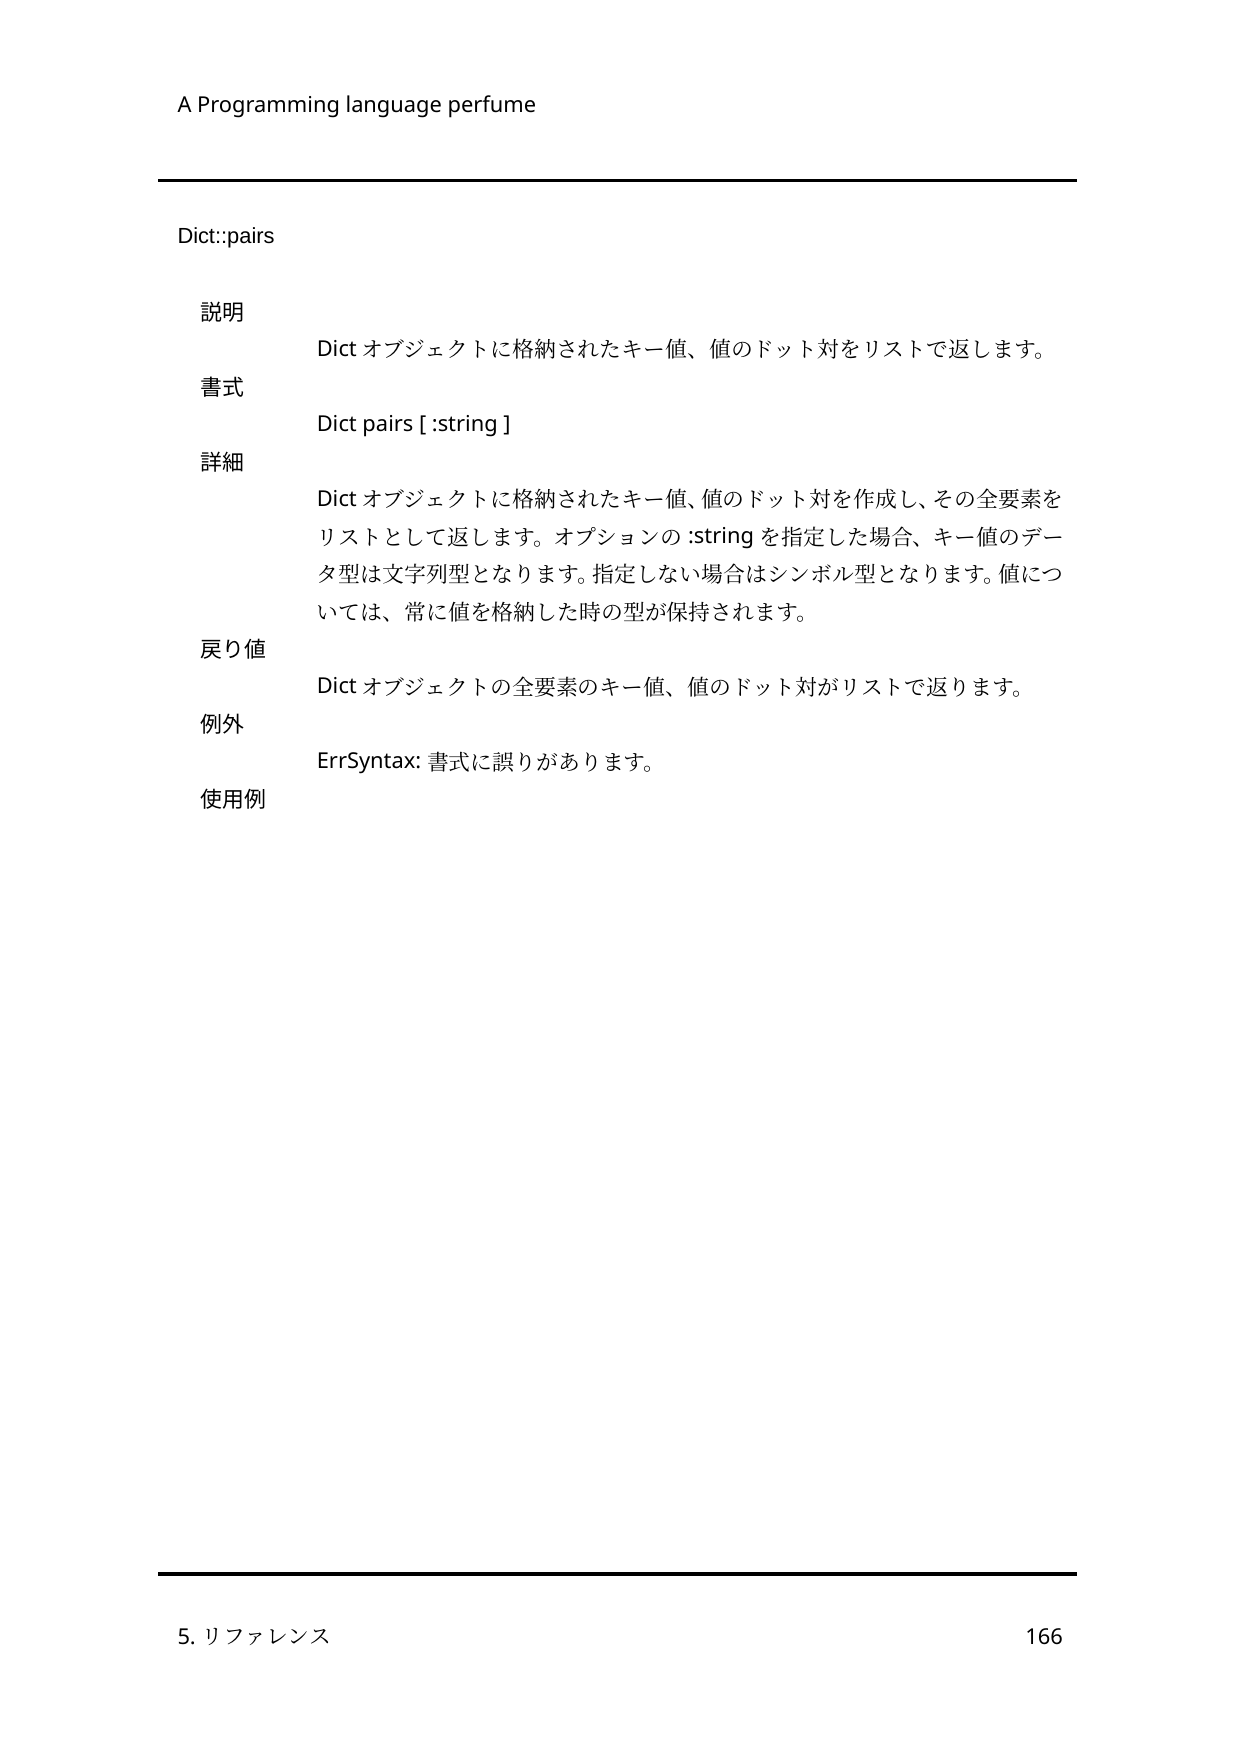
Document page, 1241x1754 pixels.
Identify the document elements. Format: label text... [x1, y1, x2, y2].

table_cell 書式 [200, 367, 317, 442]
table_cell Dictオブジェクトの全要素のキー値、値のドット対がリストで返ります。 [317, 629, 1063, 704]
table_cell 例外 [200, 704, 317, 779]
table_cell 戻り値 [200, 629, 317, 704]
table_cell [317, 779, 1063, 854]
table_header 説明 [200, 292, 317, 367]
table_header Dictオブジェクトに格納されたキー値、値のドット対をリストで返します。 [317, 292, 1063, 367]
table_cell ErrSyntax: 書式に誤りがあります。 [317, 704, 1063, 779]
table_cell Dict pairs [ :string ] [317, 367, 1063, 442]
table_cell 使用例 [200, 779, 317, 854]
subtitle Dict::pairs [177, 217, 1063, 254]
table_cell Dictオブジェクトに格納されたキー値、値のドット対を作成し、その全要素をリストとして返します。オプションの :string を指定した場合、キー値のデータ型は文字列型となります。指定しない場合はシンボル型となります。値については、常に値を格納した時の型が保持されます。 [317, 442, 1063, 629]
table_cell 詳細 [200, 442, 317, 629]
